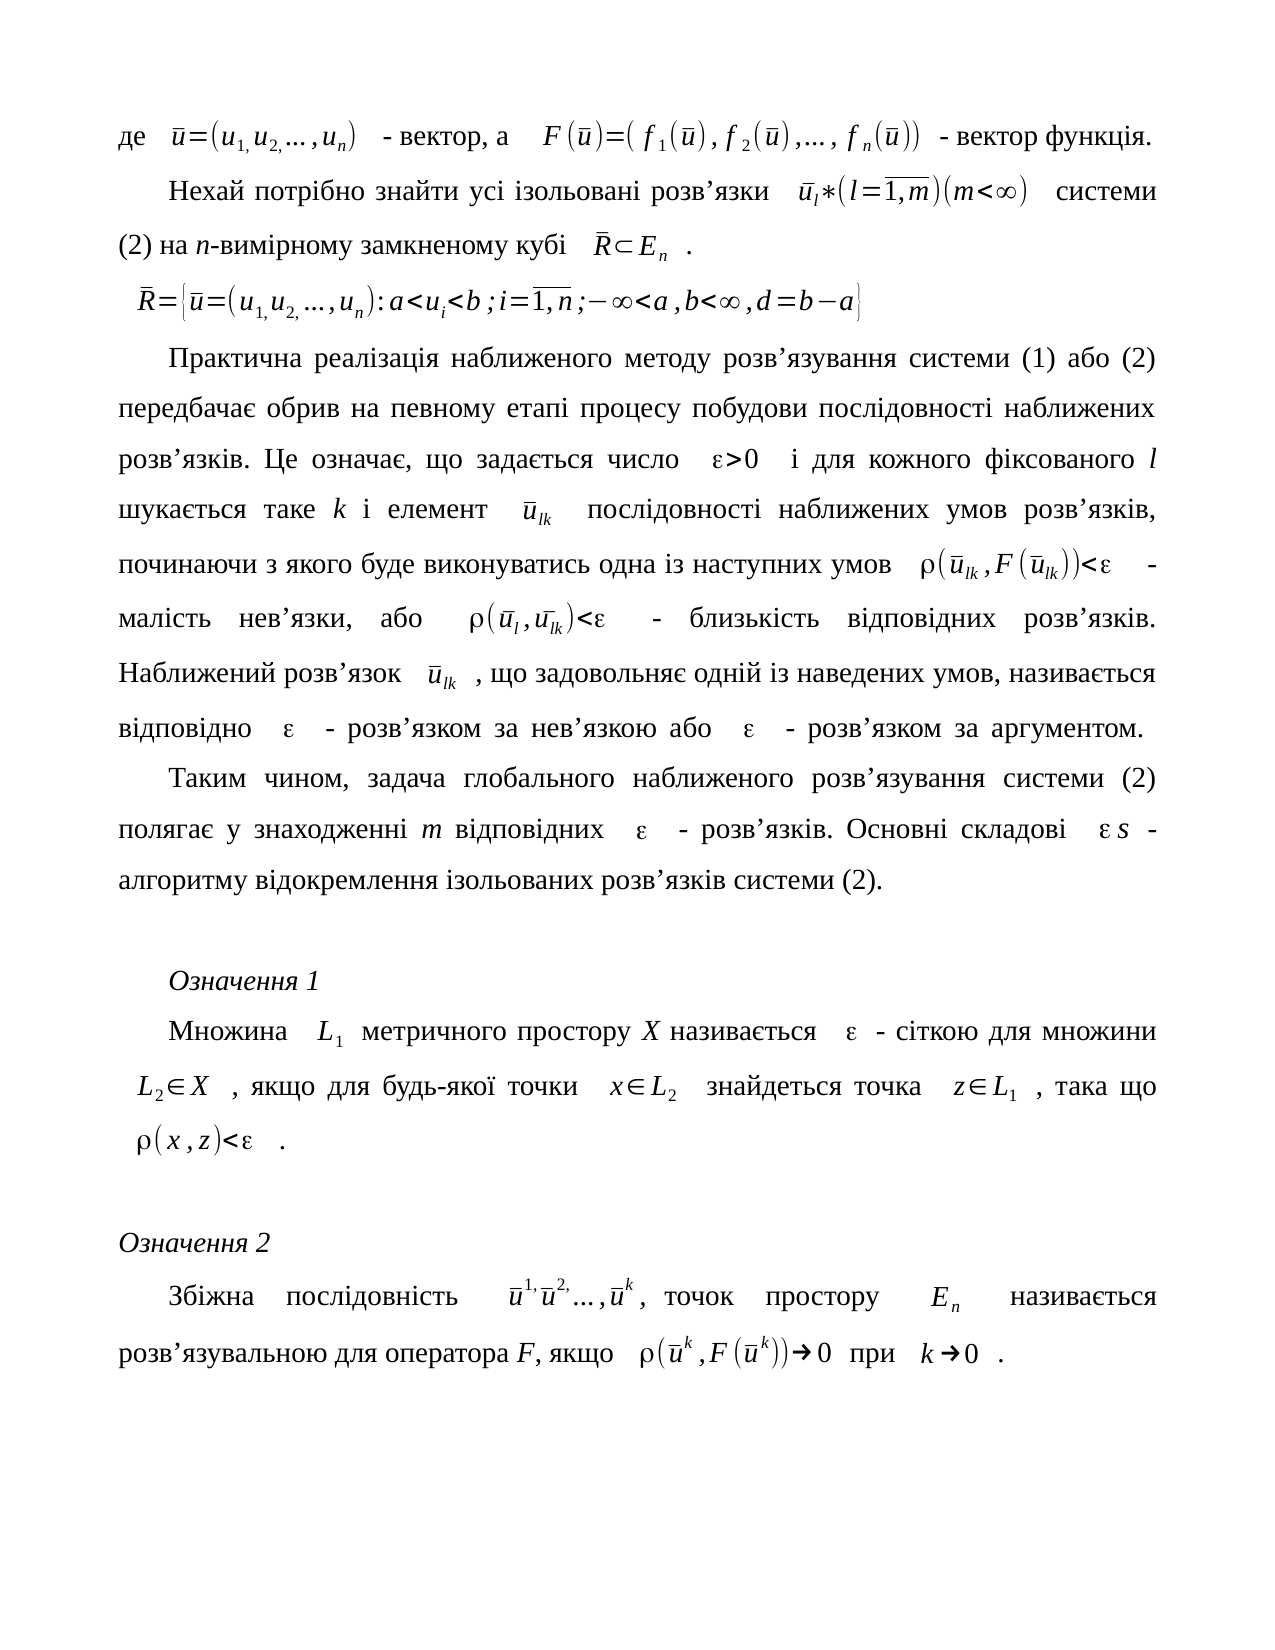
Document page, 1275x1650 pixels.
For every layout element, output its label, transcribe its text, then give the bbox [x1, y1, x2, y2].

text Множина метричного простору X називається - сіткою для множини , якщо для будь-якої точки знайдеться точка , така що . [118, 1013, 1157, 1158]
text Збіжна послідовність точок простору називається розв’язувальною для оператора F, якщо при . [118, 1275, 1157, 1371]
text де - вектор, а - вектор функція. [118, 118, 1157, 156]
text Означення 1 [118, 963, 1157, 996]
text Нехай потрібно знайти усі ізольовані розв’язки системи (2) на n-вимірному замкненому кубі . [118, 173, 1157, 265]
text Означення 2 [118, 1225, 1157, 1258]
text Практична реалізація наближеного методу розв’язування системи (1) або (2) передбачає обрив на певному етапі процесу побудови послідовності наближених розв’язків. Це означає, що задається число і для кожного фіксованого l шукається таке k і елемент послідовності наближених умов розв’язків, починаючи з якого буде виконуватись одна із наступних умов - малість нев’язки, або - близькість відповідних розв’язків. Наближений розв’язок , що задовольняє одній із наведених умов, називається відповідно - розв’язком за нев’язкою або - розв’язком за аргументом. Таким чином, задача глобального наближеного розв’язування системи (2) полягає у знаходженні m відповідних - розв’язків. Основні складові - алгоритму відокремлення ізольованих розв’язків системи (2). [118, 340, 1157, 896]
